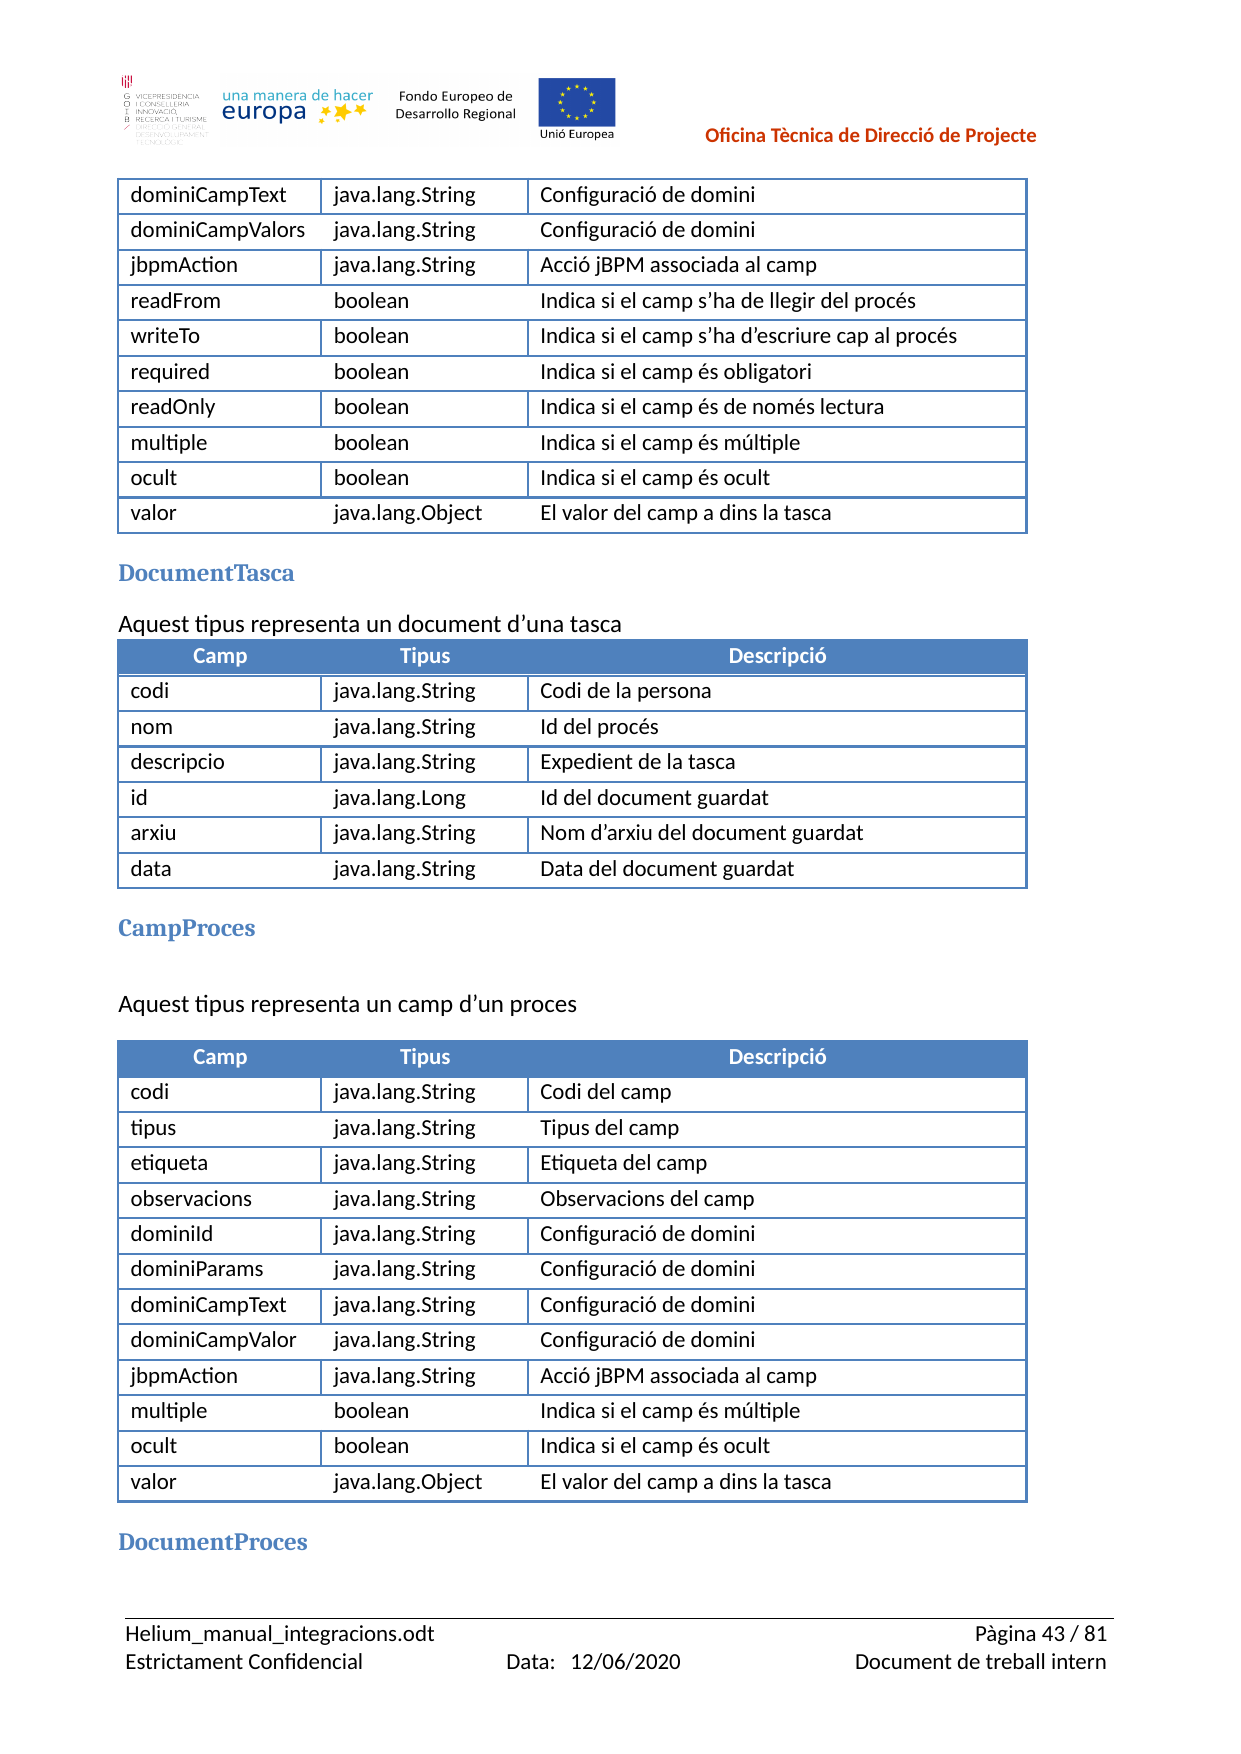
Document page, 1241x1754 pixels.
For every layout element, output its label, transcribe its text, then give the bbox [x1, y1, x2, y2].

table_cell Indica si el camp és múltiple [528, 1396, 1025, 1429]
table_cell Indica si el camp és de només lectura [529, 392, 1025, 426]
table_cell Indica si el camp és múltiple [528, 428, 1025, 461]
table_cell java.lang.String [322, 1078, 527, 1111]
table_cell jbpmAction [119, 1361, 320, 1394]
table_cell data [119, 854, 321, 887]
table_header Descripció [528, 1042, 1025, 1075]
table_cell Configuració de domini [528, 215, 1025, 248]
table_cell Etiqueta del camp [529, 1148, 1025, 1182]
table_cell dominiCampValor [119, 1325, 321, 1359]
table_header Camp [119, 641, 321, 674]
table_cell readOnly [119, 392, 320, 426]
table_cell dominiCampValors [119, 215, 321, 248]
table_cell Indica si el camp s’ha d’escriure cap al procés [529, 321, 1025, 355]
table_cell java.lang.String [322, 1290, 527, 1323]
table_cell Id del procés [528, 712, 1025, 745]
table_cell java.lang.String [322, 251, 527, 284]
table_cell Indica si el camp és ocult [529, 463, 1025, 496]
table_cell Acció jBPM associada al camp [529, 251, 1025, 284]
table_cell java.lang.Long [321, 783, 528, 816]
table_cell Configuració de domini [528, 1255, 1025, 1288]
table_cell java.lang.String [322, 818, 527, 852]
table_cell El valor del camp a dins la tasca [528, 1467, 1025, 1500]
table_cell Tipus del camp [528, 1113, 1025, 1146]
table_cell java.lang.String [321, 1113, 528, 1146]
text CampProces [118, 914, 1122, 943]
table_cell java.lang.String [322, 1148, 527, 1182]
table_cell boolean [322, 463, 527, 496]
table_cell Configuració de domini [529, 1219, 1025, 1252]
table_cell dominiCampText [119, 1290, 320, 1323]
table_cell etiqueta [119, 1148, 320, 1182]
table_cell java.lang.Object [321, 499, 528, 532]
picture [219, 73, 621, 147]
table_cell arxiu [119, 818, 320, 852]
table_cell multiple [119, 1396, 321, 1429]
table_cell Codi del camp [529, 1078, 1025, 1111]
table_cell java.lang.Object [321, 1467, 528, 1500]
table_cell multiple [119, 428, 321, 461]
text DocumentTasca [118, 559, 1122, 588]
table_cell descripcio [119, 748, 320, 781]
table_cell java.lang.String [321, 712, 528, 745]
table_cell Acció jBPM associada al camp [529, 1361, 1025, 1394]
table_cell tipus [119, 1113, 321, 1146]
table_cell required [119, 357, 321, 390]
table_cell boolean [321, 428, 528, 461]
table_cell java.lang.String [321, 1325, 528, 1359]
table_cell java.lang.String [322, 1361, 527, 1394]
text DocumentProces [118, 1527, 1122, 1556]
table_cell readFrom [119, 286, 321, 319]
table_cell valor [119, 499, 321, 532]
table_header Tipus [321, 641, 528, 674]
table_cell jbpmAction [119, 251, 320, 284]
table_cell java.lang.String [321, 1255, 528, 1288]
table_cell boolean [321, 357, 528, 390]
table_cell java.lang.String [322, 748, 527, 781]
table_cell ocult [119, 463, 320, 496]
table_cell Indica si el camp és ocult [529, 1432, 1025, 1465]
table_cell Configuració de domini [528, 1325, 1025, 1359]
table_cell boolean [322, 1432, 527, 1465]
table_cell java.lang.String [321, 1184, 528, 1217]
text Aquest tipus representa un camp d’un proces [118, 989, 1122, 1019]
table_cell Data del document guardat [528, 854, 1025, 887]
table_cell Expedient de la tasca [529, 748, 1025, 781]
text Aquest tipus representa un document d’una tasca [118, 608, 1122, 639]
picture [118, 73, 213, 147]
table_cell dominiParams [119, 1255, 321, 1288]
table_cell Indica si el camp és obligatori [528, 357, 1025, 390]
table_cell nom [119, 712, 321, 745]
table_cell java.lang.String [322, 1219, 527, 1252]
table_cell Configuració de domini [529, 1290, 1025, 1323]
table_cell java.lang.String [321, 215, 528, 248]
table_cell dominiId [119, 1219, 320, 1252]
table_cell dominiCampText [119, 180, 320, 213]
table_cell java.lang.String [321, 854, 528, 887]
table_cell java.lang.String [322, 180, 527, 213]
table_cell codi [119, 677, 320, 710]
table_cell java.lang.String [322, 677, 527, 710]
table_cell Indica si el camp s’ha de llegir del procés [528, 286, 1025, 319]
table_cell El valor del camp a dins la tasca [528, 499, 1025, 532]
table_cell Id del document guardat [528, 783, 1025, 816]
table_cell codi [119, 1078, 320, 1111]
table_cell Nom d’arxiu del document guardat [529, 818, 1025, 852]
table_header Tipus [321, 1042, 528, 1075]
table_cell writeTo [119, 321, 320, 355]
table_cell id [119, 783, 321, 816]
table_cell boolean [321, 286, 528, 319]
table_header Descripció [528, 641, 1025, 674]
table_cell Observacions del camp [528, 1184, 1025, 1217]
table_header Camp [119, 1042, 321, 1075]
table_cell observacions [119, 1184, 321, 1217]
table_cell boolean [322, 321, 527, 355]
table_cell boolean [322, 392, 527, 426]
table_cell boolean [321, 1396, 528, 1429]
table_cell valor [119, 1467, 321, 1500]
table_cell ocult [119, 1432, 320, 1465]
table_cell Codi de la persona [529, 677, 1025, 710]
table_cell Configuració de domini [529, 180, 1025, 213]
